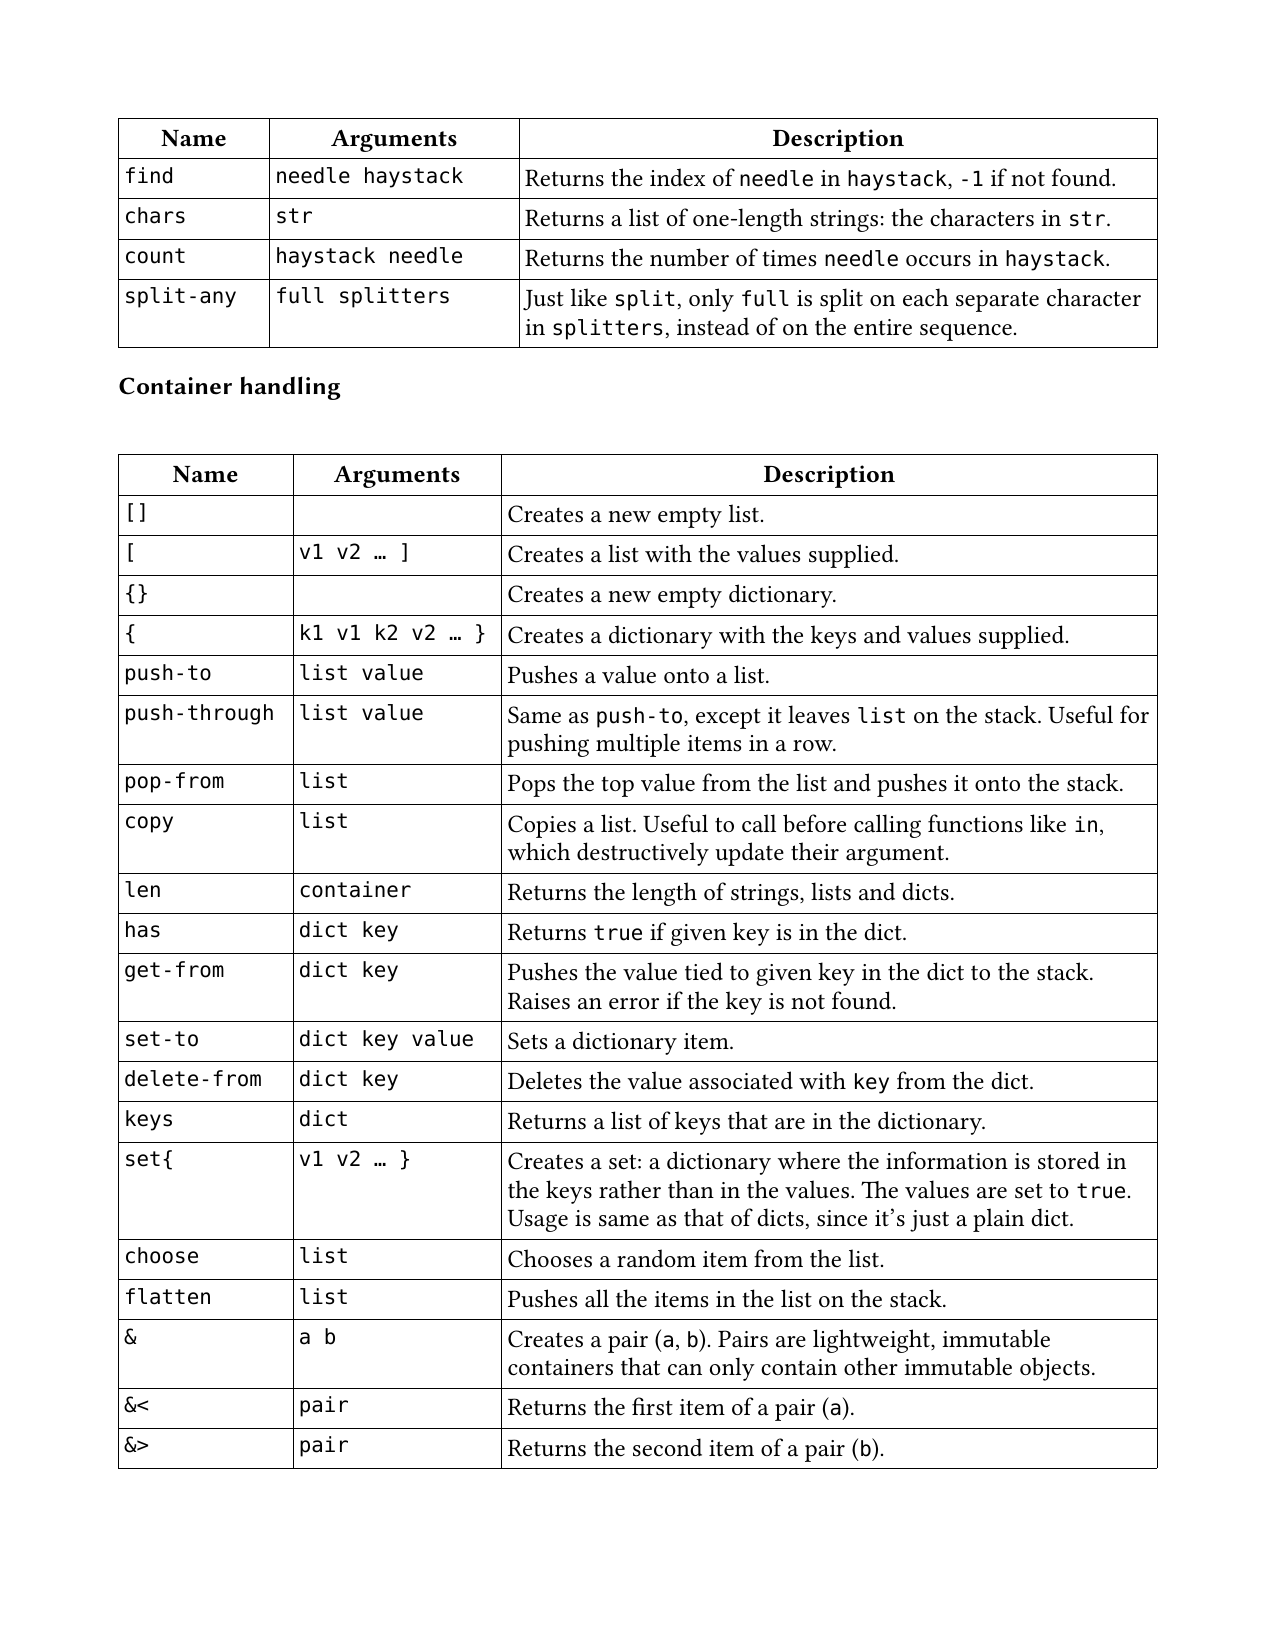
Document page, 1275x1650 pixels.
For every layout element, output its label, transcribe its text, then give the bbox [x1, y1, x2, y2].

table_cell list [294, 805, 501, 872]
table_cell find [119, 159, 269, 198]
table_cell [294, 576, 501, 615]
table_cell Returns the length of strings, lists and dicts. [502, 874, 1157, 912]
table_cell v1 v2 … ] [294, 536, 501, 575]
table_cell set{ [119, 1143, 293, 1239]
table_cell Sets a dictionary item. [502, 1022, 1157, 1061]
table_cell list [294, 1240, 501, 1279]
table_cell Same as push-to, except it leaves list on the stack. Useful for pushing multiple items in a row. [502, 696, 1157, 764]
table_cell Returns the second item of a pair (b). [502, 1429, 1157, 1468]
table_cell a b [294, 1320, 501, 1388]
table_cell list [294, 1280, 501, 1319]
table_cell Returns a list of keys that are in the dictionary. [502, 1102, 1157, 1142]
table_cell copy [119, 805, 293, 872]
table_cell has [119, 914, 293, 953]
table_cell str [270, 199, 519, 238]
table_cell {} [119, 576, 293, 615]
table_cell Copies a list. Useful to call before calling functions like in, which destructively update their argument. [502, 805, 1157, 872]
table_cell chars [119, 199, 269, 238]
table_cell Creates a pair (a, b). Pairs are lightweight, immutable containers that can only contain other immutable objects. [502, 1320, 1157, 1388]
table_cell & [119, 1320, 293, 1388]
table_cell set-to [119, 1022, 293, 1061]
table_cell get-from [119, 954, 293, 1021]
table_cell Returns true if given key is in the dict. [502, 914, 1157, 953]
table_cell list value [294, 696, 501, 764]
table_cell haystack needle [270, 240, 519, 278]
table_cell Pops the top value from the list and pushes it onto the stack. [502, 765, 1157, 804]
table_header Name [119, 119, 269, 158]
table_cell Just like split, only full is split on each separate character in splitters, instead of on the entire sequence. [520, 280, 1157, 347]
table_cell delete-from [119, 1062, 293, 1101]
table_cell &< [119, 1389, 293, 1428]
table_cell push-through [119, 696, 293, 764]
subtitle Container handling [118, 372, 1157, 401]
table_cell Creates a new empty list. [502, 496, 1157, 534]
table_cell keys [119, 1102, 293, 1142]
table_cell Creates a set: a dictionary where the information is stored in the keys rather than in the values. The values are set to true. Usage is same as that of dicts, since it’s just a plain dict. [502, 1143, 1157, 1239]
table_cell Pushes all the items in the list on the stack. [502, 1280, 1157, 1319]
table_cell [] [119, 496, 293, 534]
table_cell Creates a dictionary with the keys and values supplied. [502, 616, 1157, 655]
table_header Description [520, 119, 1157, 158]
table_cell k1 v1 k2 v2 … } [294, 616, 501, 655]
table_cell len [119, 874, 293, 912]
table_header Arguments [270, 119, 519, 158]
table_cell { [119, 616, 293, 655]
table_cell list [294, 765, 501, 804]
table_cell v1 v2 … } [294, 1143, 501, 1239]
table_cell needle haystack [270, 159, 519, 198]
table_cell pair [294, 1389, 501, 1428]
table_cell Creates a new empty dictionary. [502, 576, 1157, 615]
table_cell Creates a list with the values supplied. [502, 536, 1157, 575]
table_cell pop-from [119, 765, 293, 804]
table_cell choose [119, 1240, 293, 1279]
table_cell pair [294, 1429, 501, 1468]
table_cell Pushes a value onto a list. [502, 656, 1157, 695]
table_cell count [119, 240, 269, 278]
table_cell Returns a list of one-length strings: the characters in str. [520, 199, 1157, 238]
table_cell [294, 496, 501, 534]
table_cell dict [294, 1102, 501, 1142]
table_cell Returns the index of needle in haystack, -1 if not found. [520, 159, 1157, 198]
table_cell full splitters [270, 280, 519, 347]
table_cell split-any [119, 280, 269, 347]
table_cell Returns the first item of a pair (a). [502, 1389, 1157, 1428]
table_cell list value [294, 656, 501, 695]
table_header Name [119, 455, 293, 494]
table_cell &> [119, 1429, 293, 1468]
table_cell dict key [294, 914, 501, 953]
table_cell Pushes the value tied to given key in the dict to the stack. Raises an error if the key is not found. [502, 954, 1157, 1021]
table_header Description [502, 455, 1157, 494]
table_cell dict key value [294, 1022, 501, 1061]
table_cell flatten [119, 1280, 293, 1319]
table_cell push-to [119, 656, 293, 695]
table_cell Deletes the value associated with key from the dict. [502, 1062, 1157, 1101]
table_cell Returns the number of times needle occurs in haystack. [520, 240, 1157, 278]
table_cell [ [119, 536, 293, 575]
table_header Arguments [294, 455, 501, 494]
table_cell Chooses a random item from the list. [502, 1240, 1157, 1279]
table_cell dict key [294, 954, 501, 1021]
table_cell container [294, 874, 501, 912]
table_cell dict key [294, 1062, 501, 1101]
